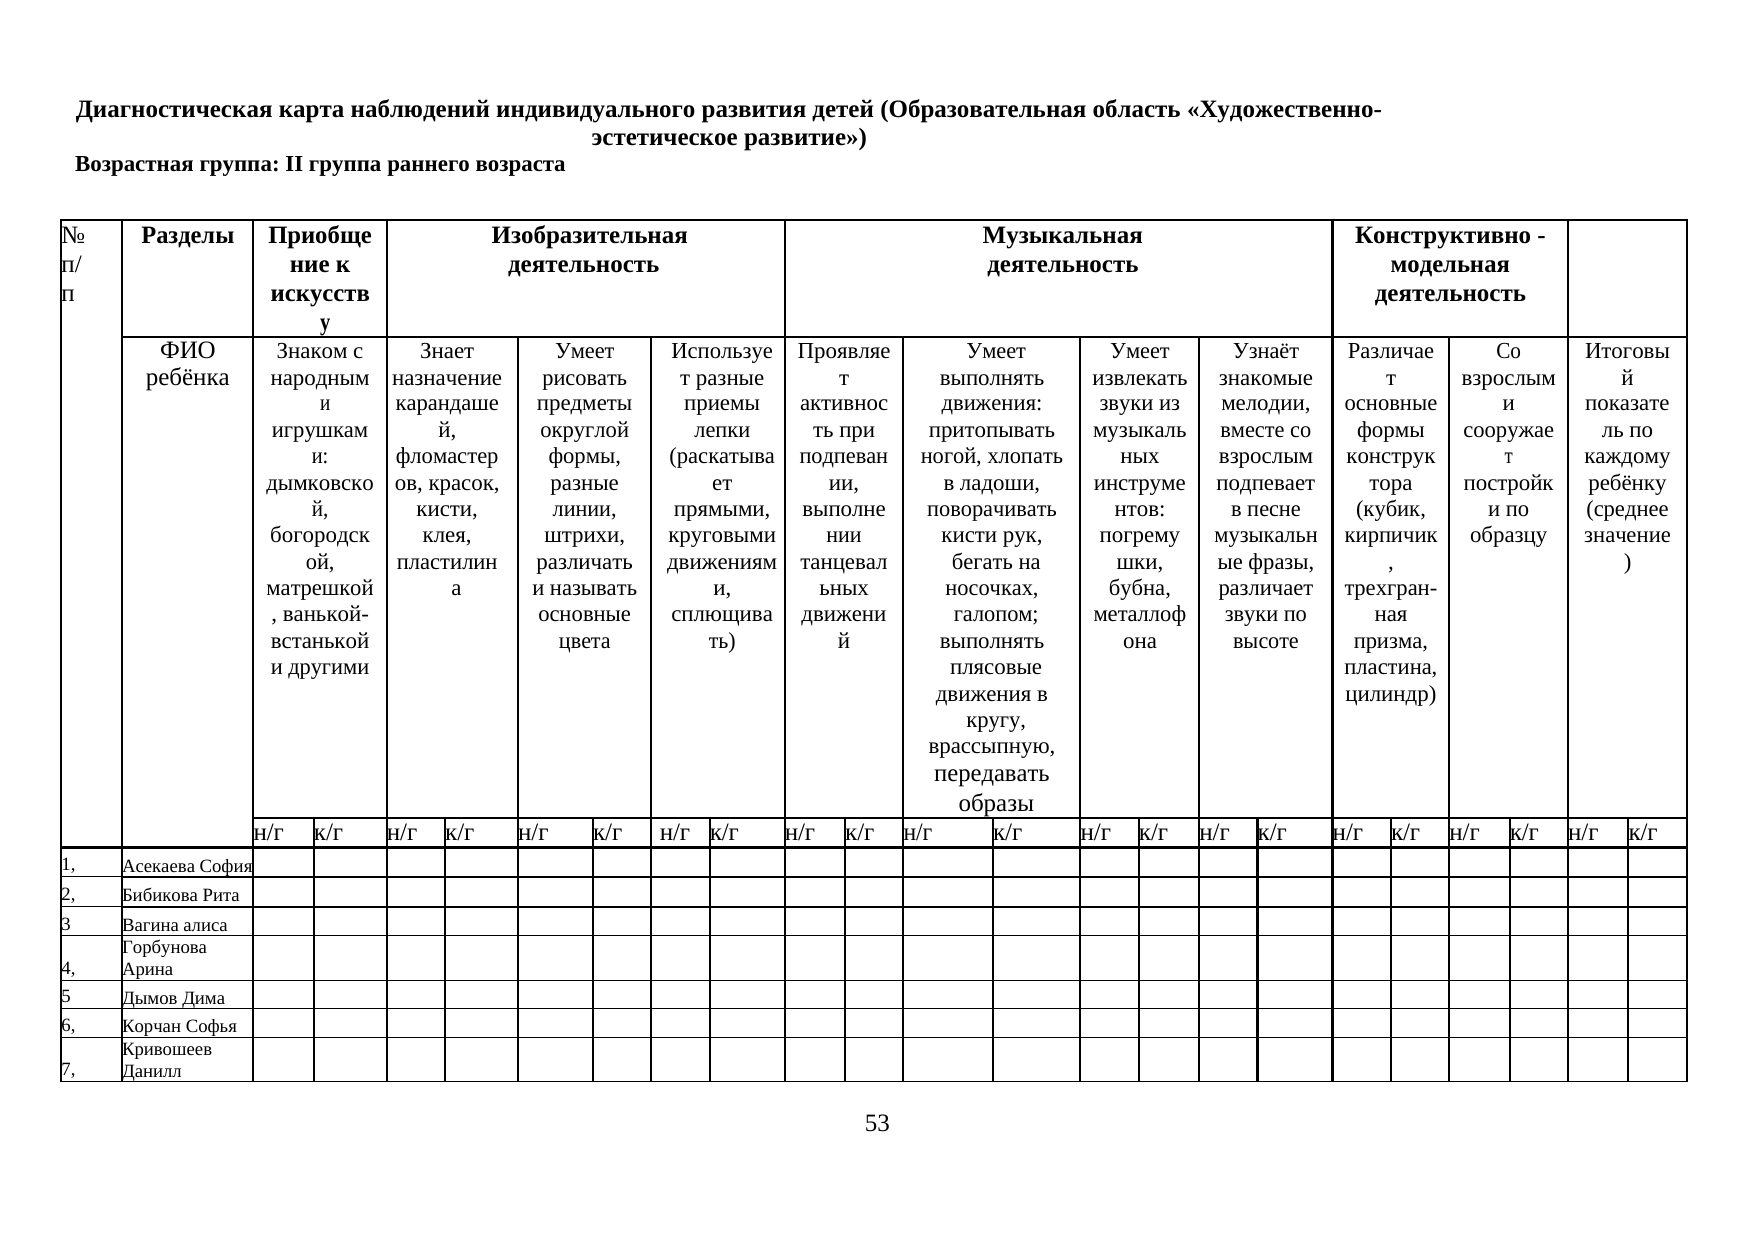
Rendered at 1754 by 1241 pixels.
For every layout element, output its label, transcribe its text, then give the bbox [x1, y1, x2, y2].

table_cell [1081, 653, 1139, 679]
table_cell [1510, 733, 1567, 759]
table_cell а [445, 574, 507, 600]
table_cell [508, 338, 517, 364]
table_header Конструктивно - [1334, 221, 1567, 249]
table_cell бубна, [1081, 574, 1198, 600]
table_cell и другими [254, 653, 386, 679]
table_cell [652, 759, 659, 787]
table_cell [62, 521, 121, 548]
table_cell предметы [519, 390, 650, 416]
table_cell призма, [1334, 627, 1448, 653]
table_cell [1628, 307, 1686, 336]
table_cell [846, 908, 902, 935]
table_cell Итоговы [1569, 338, 1686, 364]
table_cell модельная [1334, 249, 1567, 278]
table_cell (кубик, [1334, 495, 1448, 521]
table_cell [1081, 788, 1139, 817]
table_cell [508, 653, 517, 679]
table_cell 6, [62, 1009, 121, 1037]
table_cell [123, 733, 252, 759]
table_cell [1200, 1009, 1256, 1037]
table_cell [660, 249, 709, 278]
table_cell Используе [660, 338, 784, 364]
table_cell н/г [1081, 819, 1138, 846]
table_cell [508, 788, 517, 817]
table_cell [652, 1038, 659, 1081]
table_cell [594, 936, 650, 979]
table_cell [652, 908, 659, 935]
table_cell [1450, 759, 1509, 787]
table_cell [710, 788, 784, 817]
table_cell [1391, 706, 1448, 732]
table_cell [711, 849, 784, 876]
table_cell [1450, 878, 1509, 906]
table_cell [1450, 706, 1509, 732]
table_cell Со [1450, 338, 1567, 364]
table_cell [445, 706, 507, 732]
table_cell [1139, 733, 1198, 759]
table_cell [1258, 278, 1331, 307]
table_cell [904, 1009, 943, 1037]
table_cell [508, 442, 517, 468]
table_cell [1258, 249, 1331, 278]
table_cell [1392, 849, 1448, 876]
table_cell [388, 600, 445, 627]
table_cell ии, [786, 469, 902, 495]
table_cell ние к [254, 249, 386, 278]
table_cell [786, 759, 845, 787]
table_cell [1391, 759, 1448, 787]
table_cell [1334, 1009, 1390, 1037]
table_cell [508, 307, 518, 336]
table_cell [62, 817, 121, 846]
table_cell [123, 390, 252, 416]
table_cell [652, 1009, 659, 1037]
table_cell [388, 278, 445, 307]
table_cell [786, 936, 844, 979]
table_cell [652, 574, 659, 600]
table_cell [1139, 788, 1198, 817]
table_cell [593, 278, 651, 307]
table_cell [845, 680, 902, 706]
table_cell [846, 849, 902, 876]
table_cell [445, 759, 507, 787]
table_cell [994, 1009, 1079, 1037]
table_cell [445, 600, 507, 627]
table_cell [1259, 981, 1331, 1008]
table_cell [1628, 574, 1686, 600]
table_cell [1258, 706, 1331, 732]
table_cell [1450, 627, 1509, 653]
table_cell [1511, 878, 1567, 906]
table_cell [1391, 788, 1448, 817]
table_cell [1450, 981, 1509, 1008]
table_cell [62, 574, 121, 600]
table_cell [1569, 849, 1627, 876]
table_cell [1258, 653, 1331, 679]
table_cell [519, 653, 593, 679]
table_cell [594, 908, 650, 935]
table_cell [1139, 680, 1198, 706]
table_cell звуки по [1200, 600, 1331, 627]
table_cell [315, 936, 386, 979]
table_cell [710, 653, 784, 679]
table_cell знакомые [1200, 364, 1331, 390]
table_cell [903, 249, 943, 278]
table_cell [1199, 307, 1257, 336]
table_cell [445, 627, 507, 653]
table_cell [388, 680, 445, 706]
table_cell [1628, 733, 1686, 759]
table_cell [1200, 908, 1256, 935]
table_cell [1510, 548, 1567, 574]
table_cell н/г [519, 819, 592, 846]
table_cell сплющива [660, 600, 784, 627]
table_cell [62, 548, 121, 574]
table_cell ль по [1569, 416, 1686, 442]
table_cell к/г [1511, 819, 1567, 846]
table_cell [508, 1009, 517, 1037]
table_cell [845, 278, 903, 307]
table_cell [845, 249, 903, 278]
table_cell [445, 680, 507, 706]
table_cell [519, 706, 593, 732]
table_cell [1510, 627, 1567, 653]
table_cell [943, 981, 992, 1008]
table_cell [315, 1038, 386, 1081]
table_cell [994, 849, 1079, 876]
table_cell [660, 1038, 709, 1081]
table_cell [123, 706, 252, 732]
table_cell [594, 1009, 650, 1037]
table_cell [710, 733, 784, 759]
table_cell притопывать [904, 416, 1079, 442]
table_cell [943, 278, 993, 307]
table_cell [1140, 981, 1198, 1008]
table_cell ть) [660, 627, 784, 653]
table_cell [786, 278, 845, 307]
table_cell карандаше [388, 390, 507, 416]
table_cell фломастер [388, 442, 507, 468]
table_cell [1628, 278, 1686, 307]
table_cell [710, 307, 784, 336]
table_cell [1334, 981, 1390, 1008]
table_cell ) [1569, 548, 1686, 574]
table_cell [445, 733, 507, 759]
table_cell [1510, 574, 1567, 600]
table_cell в песне [1200, 495, 1331, 521]
table_cell [786, 788, 845, 817]
table_cell [1081, 1038, 1138, 1081]
table_cell Умеет [1081, 338, 1198, 364]
table_cell извлекать [1081, 364, 1198, 390]
table_cell кирпичик [1334, 521, 1448, 548]
table_cell [943, 1009, 992, 1037]
table_cell пластина, [1334, 653, 1448, 679]
table_cell [508, 390, 517, 416]
table_cell [1569, 788, 1628, 817]
table_cell [388, 908, 444, 935]
table_cell [943, 878, 992, 906]
table_cell [904, 878, 943, 906]
table_cell [1450, 1038, 1509, 1081]
table_cell [786, 249, 845, 278]
table_cell [1629, 908, 1686, 935]
table_cell [254, 733, 314, 759]
table_cell [62, 495, 121, 521]
table_cell [846, 981, 902, 1008]
table_cell [651, 278, 659, 307]
table_cell [254, 307, 314, 336]
table_cell [62, 788, 121, 817]
table_header № [62, 221, 121, 249]
table_cell к/г [446, 819, 507, 846]
table_cell [994, 908, 1079, 935]
table_cell [445, 307, 507, 336]
table_cell значение [1569, 521, 1686, 548]
table_cell [62, 442, 121, 468]
table_cell [388, 1038, 444, 1081]
table_cell плясовые [943, 653, 1079, 679]
table_cell округлой [519, 416, 650, 442]
table_cell Знаком с [254, 338, 386, 364]
table_cell [1140, 936, 1198, 979]
table_cell [388, 1009, 444, 1037]
table_cell [519, 878, 592, 906]
table_cell [593, 307, 651, 336]
table_cell [314, 788, 386, 817]
table_cell Умеет [943, 338, 1079, 364]
table_cell ребёнку [1569, 469, 1686, 495]
table_cell [1569, 600, 1628, 627]
table_cell [1450, 788, 1509, 817]
table_cell [508, 548, 517, 574]
table_cell [1511, 1038, 1567, 1081]
table_cell [1200, 981, 1256, 1008]
table_cell [1511, 1009, 1567, 1037]
table_cell [1080, 278, 1139, 307]
table_cell [62, 759, 121, 787]
table_cell ногой, хлопать [904, 442, 1079, 468]
table_cell ФИО [123, 338, 252, 364]
table_cell 7, [62, 1038, 121, 1081]
table_cell [519, 733, 593, 759]
table_cell [62, 733, 121, 759]
table_cell н/г [904, 819, 943, 846]
table_cell цвета [519, 627, 650, 653]
table_cell носочках, [904, 574, 1079, 600]
table_cell [1081, 1009, 1138, 1037]
table_cell и: [254, 442, 386, 468]
table_cell вместе со [1200, 416, 1331, 442]
table_cell игрушкам [254, 416, 386, 442]
table_cell кисти рук, [904, 521, 1079, 548]
table_cell т [786, 364, 902, 390]
table_cell [710, 706, 784, 732]
table_cell [651, 307, 659, 336]
table_cell нтов: [1081, 495, 1198, 521]
table_cell [711, 936, 784, 979]
table_cell музыкаль [1081, 416, 1198, 442]
table_cell [1259, 936, 1331, 979]
table_cell и [1450, 390, 1567, 416]
table_cell нии [786, 521, 902, 548]
table_cell [660, 759, 709, 787]
table_cell [254, 680, 314, 706]
table_cell [1628, 600, 1686, 627]
table_cell [1200, 653, 1257, 679]
table_cell приемы [660, 390, 784, 416]
table_cell 3 [62, 907, 121, 935]
table_cell каждому [1569, 442, 1686, 468]
table_cell врассыпную, [904, 733, 1079, 759]
table_cell [315, 981, 386, 1008]
table_cell [1334, 307, 1391, 336]
table_cell [652, 495, 659, 521]
table_cell [1450, 1009, 1509, 1037]
table_cell [594, 878, 650, 906]
table_cell [1569, 706, 1628, 732]
table_cell [314, 706, 386, 732]
table_cell [315, 849, 386, 876]
table_cell образы [943, 788, 1079, 817]
table_cell [508, 495, 517, 521]
table_cell [315, 908, 386, 935]
table_cell [1200, 788, 1257, 817]
table_cell [508, 416, 517, 442]
table_cell [1450, 680, 1509, 706]
table_cell [593, 759, 650, 787]
table_cell [993, 307, 1080, 336]
table_cell п [62, 278, 121, 307]
table_cell [254, 390, 314, 416]
table_cell [519, 680, 593, 706]
table_cell [1200, 878, 1256, 906]
table_cell мелодии, [1200, 390, 1331, 416]
table_cell [446, 849, 507, 876]
table_cell [519, 788, 593, 817]
table_cell [445, 788, 507, 817]
table_cell [903, 307, 943, 336]
table_header [1258, 221, 1331, 249]
table_cell [508, 627, 517, 653]
table_cell [1334, 1038, 1390, 1081]
table_cell [1569, 653, 1628, 679]
table_cell [710, 278, 784, 307]
table_cell ет [660, 469, 784, 495]
table_cell 4, [62, 936, 121, 979]
table_cell [904, 936, 943, 979]
table_cell [1392, 1009, 1448, 1037]
table_cell [1569, 908, 1627, 935]
table_cell сооружае [1450, 416, 1567, 442]
table_cell [446, 1038, 507, 1081]
table_cell [711, 1038, 784, 1081]
table_cell [845, 653, 902, 679]
table_cell [652, 653, 659, 679]
table_cell народным [254, 364, 386, 390]
table_cell [508, 981, 517, 1008]
table_cell [388, 627, 445, 653]
table_cell [1569, 627, 1628, 653]
table_cell [711, 1009, 784, 1037]
table_cell [446, 981, 507, 1008]
table_cell [508, 878, 517, 906]
table_header [786, 221, 845, 249]
table_cell [786, 680, 845, 706]
table_cell [1392, 1038, 1448, 1081]
table_cell (среднее [1569, 495, 1686, 521]
table_cell [845, 733, 902, 759]
table_cell [508, 759, 517, 787]
table_cell постройк [1450, 469, 1567, 495]
table_header [1199, 221, 1257, 249]
table_cell к/г [315, 819, 386, 846]
table_cell [786, 1038, 844, 1081]
table_cell [1510, 759, 1567, 787]
table_cell [652, 364, 659, 390]
table_cell [1391, 307, 1449, 336]
table_cell т [1334, 364, 1448, 390]
table_cell [508, 908, 517, 935]
table_cell [1510, 600, 1567, 627]
table_cell рисовать [519, 364, 650, 390]
table_cell к/г [846, 819, 902, 846]
table_cell 2, [62, 877, 121, 906]
table_cell [1569, 278, 1628, 307]
table_cell [786, 1009, 844, 1037]
table_cell [254, 849, 313, 876]
table_cell звуки из [1081, 390, 1198, 416]
table_cell п/ [62, 249, 121, 278]
table_cell к/г [594, 819, 650, 846]
table_cell ть при [786, 416, 902, 442]
table_cell [1450, 733, 1509, 759]
table_cell [1081, 981, 1138, 1008]
table_cell [123, 653, 252, 679]
table_cell [1258, 680, 1331, 706]
table_header [388, 221, 445, 249]
table_cell [652, 706, 659, 732]
table_cell [593, 733, 650, 759]
table_cell [1629, 878, 1686, 906]
table_cell ые фразы, [1200, 548, 1331, 574]
table_cell передавать [904, 759, 1079, 787]
table_cell матрешкой [254, 574, 386, 600]
table_cell [1450, 908, 1509, 935]
table_cell [903, 278, 943, 307]
table_cell [845, 788, 902, 817]
table_cell [123, 307, 252, 336]
table_cell образцу [1450, 521, 1567, 548]
table_cell ребёнка [123, 364, 252, 390]
table_cell Асекаева София [123, 849, 252, 876]
table_cell [123, 817, 252, 846]
table_cell [1628, 759, 1686, 787]
table_cell галопом; [943, 600, 1079, 627]
table_cell [519, 1009, 592, 1037]
table_cell подпевает [1200, 469, 1331, 495]
table_cell [786, 878, 844, 906]
table_cell [1258, 759, 1331, 787]
table_cell [786, 307, 845, 336]
table_cell [1569, 249, 1628, 278]
table_cell [943, 849, 992, 876]
table_cell [446, 1009, 507, 1037]
table_cell [943, 307, 993, 336]
table_cell [904, 981, 943, 1008]
table_cell [1392, 878, 1448, 906]
table_cell к/г [1140, 819, 1198, 846]
table_cell [508, 364, 517, 390]
table_cell подпеван [786, 442, 902, 468]
table_cell [518, 307, 593, 336]
table_cell [1510, 307, 1567, 336]
table_cell [508, 849, 517, 876]
table_cell [1081, 733, 1139, 759]
table_cell [845, 706, 902, 732]
table_cell [652, 878, 659, 906]
table_cell и по [1450, 495, 1567, 521]
table_cell [652, 548, 659, 574]
table_cell [62, 627, 121, 653]
text Диагностическая карта наблюдений индивидуального развития детей (Образовательная область «Художественно-эстетическое развитие») [75, 96, 1383, 151]
table_cell [593, 653, 650, 679]
table_cell [1080, 307, 1139, 336]
table_cell в ладоши, [904, 469, 1079, 495]
table_cell [519, 849, 592, 876]
table_cell [254, 1009, 313, 1037]
table_cell [652, 521, 659, 548]
table_cell прямыми, [660, 495, 784, 521]
table_cell формы [1334, 416, 1448, 442]
table_cell [1334, 706, 1391, 732]
table_cell [388, 878, 444, 906]
table_cell [123, 548, 252, 574]
table_cell [123, 278, 252, 307]
table_cell движениям [660, 548, 784, 574]
table_cell [254, 878, 313, 906]
table_cell [1139, 653, 1198, 679]
table_cell [1258, 733, 1331, 759]
table_cell [388, 249, 445, 278]
table_cell [904, 849, 943, 876]
table_cell [1334, 908, 1390, 935]
table_cell [254, 936, 313, 979]
table_cell [254, 908, 313, 935]
table_cell [1450, 849, 1509, 876]
table_cell к/г [711, 819, 784, 846]
table_cell [123, 249, 252, 278]
table_cell [62, 364, 121, 390]
table_cell [904, 788, 943, 817]
table_cell кисти, [388, 495, 507, 521]
table_cell [652, 733, 659, 759]
table_cell [388, 981, 444, 1008]
table_cell Горбунова Арина [123, 936, 252, 979]
table_cell н/г [786, 819, 844, 846]
table_cell [1200, 849, 1256, 876]
table_cell к/г [1259, 819, 1331, 846]
table_cell формы, [519, 442, 650, 468]
text Возрастная группа: II группа раннего возраста [75, 151, 1679, 177]
table_cell н/г [1569, 819, 1627, 846]
table_cell [994, 1038, 1079, 1081]
table_cell [904, 908, 943, 935]
table_cell н/г [388, 819, 444, 846]
table_cell показате [1569, 390, 1686, 416]
table_cell [1259, 878, 1331, 906]
table_cell [508, 936, 517, 979]
table_cell [1139, 278, 1199, 307]
table_cell [994, 936, 1079, 979]
table_cell [1569, 1038, 1627, 1081]
table_cell [1569, 574, 1628, 600]
table_cell [786, 849, 844, 876]
table_cell дымковско [254, 469, 386, 495]
table_cell и называть [519, 574, 650, 600]
table_cell [1334, 936, 1390, 979]
table_cell [254, 1038, 313, 1081]
table_cell движени [786, 600, 902, 627]
table_cell [652, 416, 659, 442]
table_cell танцевал [786, 548, 902, 574]
table_cell штрихи, [519, 521, 650, 548]
table_cell Умеет [519, 338, 650, 364]
table_cell [388, 759, 445, 787]
table_cell [1081, 706, 1139, 732]
table_cell [254, 981, 313, 1008]
table_cell основные [1334, 390, 1448, 416]
table_cell [1081, 878, 1138, 906]
table_cell [652, 469, 659, 495]
table_cell [388, 574, 445, 600]
table_cell [904, 600, 943, 627]
table_cell [508, 469, 517, 495]
table_cell [652, 338, 659, 364]
table_cell и [314, 390, 386, 416]
table_cell [904, 338, 943, 364]
table_cell н/г [1334, 819, 1390, 846]
table_cell поворачивать [904, 495, 1079, 521]
table_header [845, 221, 903, 249]
table_cell [508, 574, 517, 600]
table_cell [1511, 849, 1567, 876]
table_cell й, [388, 416, 507, 442]
table_cell [1510, 653, 1567, 679]
table_cell Проявляе [786, 338, 902, 364]
table_cell активнос [786, 390, 902, 416]
table_cell [1140, 878, 1198, 906]
table_cell у [314, 307, 386, 336]
table_cell [594, 1038, 650, 1081]
table_cell конструк [1334, 442, 1448, 468]
table_cell она [1081, 627, 1198, 653]
table_cell [1628, 680, 1686, 706]
table_cell [123, 759, 252, 787]
table_cell [1334, 759, 1391, 787]
table_cell [943, 819, 992, 846]
table_cell выполнять [904, 364, 1079, 390]
table_cell к/г [1629, 819, 1686, 846]
table_cell бегать на [943, 548, 1079, 574]
table_cell [652, 981, 659, 1008]
table_cell [446, 936, 507, 979]
table_cell [1200, 680, 1257, 706]
table_cell [1200, 706, 1257, 732]
table_cell [660, 653, 709, 679]
table_cell [123, 416, 252, 442]
table_cell [660, 788, 709, 817]
table_cell [1259, 849, 1331, 876]
table_cell Корчан Софья [123, 1009, 252, 1037]
table_cell [652, 600, 659, 627]
table_cell [1334, 878, 1390, 906]
table_cell [786, 733, 845, 759]
table_header [903, 221, 943, 249]
table_cell цилиндр) [1334, 680, 1448, 706]
table_cell [518, 278, 593, 307]
table_cell [123, 788, 252, 817]
table_cell различает [1200, 574, 1331, 600]
table_cell й [786, 627, 902, 653]
table_cell Бибикова Рита [123, 878, 252, 906]
table_cell [660, 878, 709, 906]
table_cell [123, 600, 252, 627]
table_cell [508, 706, 517, 732]
table_cell [1569, 733, 1628, 759]
table_cell [508, 733, 517, 759]
table_cell [1629, 1009, 1686, 1037]
table_cell [62, 390, 121, 416]
table_cell [1510, 788, 1567, 817]
table_cell [1259, 1009, 1331, 1037]
table_cell [711, 981, 784, 1008]
table_cell [388, 706, 445, 732]
table_cell погрему [1081, 521, 1198, 548]
table_cell [388, 849, 444, 876]
table_cell [1392, 936, 1448, 979]
table_cell [508, 1038, 517, 1081]
table_cell [1569, 759, 1628, 787]
table_cell [254, 759, 314, 787]
table_cell [1392, 908, 1448, 935]
table_cell движения: [904, 390, 1079, 416]
table_cell [508, 680, 517, 706]
table_cell [62, 600, 121, 627]
table_cell н/г [254, 819, 313, 846]
table_cell [1259, 1038, 1331, 1081]
table_cell выполне [786, 495, 902, 521]
table_cell [314, 733, 386, 759]
table_cell [1139, 706, 1198, 732]
table_cell [508, 600, 517, 627]
table_cell [254, 706, 314, 732]
table_cell различать [519, 548, 650, 574]
table_cell [1140, 1038, 1198, 1081]
table_cell [710, 249, 784, 278]
table_cell [1569, 1009, 1627, 1037]
table_cell н/г [1200, 819, 1256, 846]
table_cell [993, 278, 1080, 307]
table_cell н/г [1450, 819, 1509, 846]
table_cell к/г [994, 819, 1079, 846]
table_cell [445, 278, 507, 307]
table_header [1628, 221, 1686, 249]
table_cell [1081, 680, 1139, 706]
table_cell [519, 759, 593, 787]
table_cell [1199, 278, 1257, 307]
table_cell взрослым [1450, 364, 1567, 390]
table_cell [1511, 908, 1567, 935]
table_cell [845, 307, 903, 336]
table_cell [1511, 936, 1567, 979]
table_cell [1450, 653, 1509, 679]
table_cell [1569, 307, 1628, 336]
table_cell основные [519, 600, 650, 627]
table_cell деятельность [508, 249, 659, 278]
table_cell [652, 627, 659, 653]
table_cell [123, 469, 252, 495]
table_cell [652, 819, 659, 846]
table_cell [1200, 733, 1257, 759]
table_cell н/г [660, 819, 709, 846]
table_cell [1139, 307, 1199, 336]
table_cell [660, 936, 709, 979]
table_cell [1140, 849, 1198, 876]
table_cell [660, 733, 709, 759]
table_cell шки, [1081, 548, 1198, 574]
table_cell [1258, 307, 1331, 336]
table_cell [388, 307, 445, 336]
table_cell [1391, 733, 1448, 759]
table_cell Узнаёт [1200, 338, 1331, 364]
table_cell [846, 1038, 902, 1081]
table_cell [943, 936, 992, 979]
table_cell [660, 908, 709, 935]
table_cell [1200, 936, 1256, 979]
table_cell разные [519, 469, 650, 495]
table_cell [508, 819, 517, 846]
table_cell [1628, 706, 1686, 732]
table_cell [508, 278, 518, 307]
table_cell [1510, 680, 1567, 706]
table_cell [1258, 788, 1331, 817]
table_cell [519, 981, 592, 1008]
table_cell клея, [388, 521, 507, 548]
table_cell [1629, 1038, 1686, 1081]
table_cell [943, 908, 992, 935]
table_cell [652, 788, 659, 817]
table_cell [446, 908, 507, 935]
table_cell металлоф [1081, 600, 1198, 627]
table_cell [62, 653, 121, 679]
table_cell искусств [254, 278, 386, 307]
table_cell [660, 278, 709, 307]
table_cell [710, 759, 784, 787]
table_cell трехгран- [1334, 574, 1448, 600]
table_cell [994, 878, 1079, 906]
table_cell [660, 1009, 709, 1037]
table_cell Кривошеев Данилл [123, 1038, 252, 1081]
table_cell [1200, 759, 1257, 787]
table_cell линии, [519, 495, 650, 521]
table_cell [710, 680, 784, 706]
table_cell [254, 788, 314, 817]
table_cell й [1569, 364, 1686, 390]
table_cell [943, 1038, 992, 1081]
table_cell [594, 849, 650, 876]
table_header [1569, 221, 1628, 249]
table_cell [1629, 981, 1686, 1008]
table_cell [660, 849, 709, 876]
table_cell , ванькой- [254, 600, 386, 627]
table_cell богородск [254, 521, 386, 548]
table_cell [388, 653, 445, 679]
table_cell [446, 878, 507, 906]
table_cell [1628, 627, 1686, 653]
table_cell [314, 680, 386, 706]
table_cell [519, 936, 592, 979]
table_cell [711, 908, 784, 935]
table_cell пластилин [388, 548, 507, 574]
table_cell [652, 390, 659, 416]
table_cell Вагина алиса [123, 908, 252, 935]
table_cell [1449, 307, 1509, 336]
table_cell [508, 521, 517, 548]
table_cell [593, 680, 650, 706]
table_cell [1081, 759, 1139, 787]
table_cell к/г [1392, 819, 1448, 846]
table_cell [1140, 1009, 1198, 1037]
table_cell [315, 878, 386, 906]
table_cell кругу, [943, 706, 1079, 732]
table_cell лепки [660, 416, 784, 442]
table_cell [652, 680, 659, 706]
table_cell [1569, 680, 1628, 706]
table_cell [904, 1038, 943, 1081]
table_cell , [1334, 548, 1448, 574]
table_cell выполнять [904, 627, 1079, 653]
table_cell ьных [786, 574, 902, 600]
table_cell [660, 706, 709, 732]
table_cell круговыми [660, 521, 784, 548]
table_cell встанькой [254, 627, 386, 653]
table_cell [1628, 249, 1686, 278]
table_cell деятельность [943, 249, 1199, 278]
table_cell [1334, 788, 1391, 817]
table_cell тора [1334, 469, 1448, 495]
table_cell ных [1081, 442, 1198, 468]
table_cell [1628, 788, 1686, 817]
table_header Изобразительная [445, 221, 784, 249]
table_cell т разные [660, 364, 784, 390]
table_cell и, [660, 574, 784, 600]
table_cell [62, 416, 121, 442]
table_cell высоте [1200, 627, 1331, 653]
table_cell [1569, 878, 1627, 906]
table_cell ой, [254, 548, 386, 574]
table_cell [445, 249, 507, 278]
table_cell [660, 307, 709, 336]
table_cell [1510, 706, 1567, 732]
table_cell [315, 1009, 386, 1037]
table_cell [711, 878, 784, 906]
table_cell [123, 627, 252, 653]
table_cell [1081, 908, 1138, 935]
table_cell [123, 442, 252, 468]
table_cell [994, 981, 1079, 1008]
table_cell [652, 936, 659, 979]
table_header Разделы [123, 221, 252, 249]
table_cell [786, 981, 844, 1008]
table_cell деятельность [1334, 278, 1567, 307]
table_cell [1569, 981, 1627, 1008]
table_cell [388, 788, 445, 817]
table_cell [786, 706, 845, 732]
table_cell [594, 981, 650, 1008]
table_cell [123, 521, 252, 548]
table_cell [904, 653, 943, 679]
table_cell [123, 574, 252, 600]
table_cell [1334, 849, 1390, 876]
table_cell [652, 442, 659, 468]
table_cell [519, 1038, 592, 1081]
table_cell [1629, 936, 1686, 979]
table_cell й, [254, 495, 386, 521]
table_cell [652, 849, 659, 876]
table_cell [388, 936, 444, 979]
table_cell Дымов Дима [123, 981, 252, 1008]
table_cell [1334, 733, 1391, 759]
table_cell [1628, 653, 1686, 679]
table_cell т [1450, 442, 1567, 468]
table_cell [1140, 908, 1198, 935]
table_cell [314, 759, 386, 787]
table_cell [62, 336, 121, 364]
table_cell [62, 307, 121, 336]
table_cell [62, 706, 121, 732]
table_cell [660, 680, 709, 706]
table_cell [660, 981, 709, 1008]
table_cell [846, 878, 902, 906]
table_cell музыкальн [1200, 521, 1331, 548]
table_cell [519, 908, 592, 935]
table_cell [1081, 849, 1138, 876]
table_cell [1450, 936, 1509, 979]
table_cell [1139, 759, 1198, 787]
table_cell 5 [62, 981, 121, 1008]
table_cell [1199, 249, 1257, 278]
table_cell [1511, 981, 1567, 1008]
table_cell Знает [388, 338, 507, 364]
table_cell [786, 653, 845, 679]
table_cell [1569, 936, 1627, 979]
table_cell [904, 548, 943, 574]
table_cell 1, [62, 849, 121, 876]
table_cell взрослым [1200, 442, 1331, 468]
table_cell движения в [904, 680, 1079, 706]
table_cell [1450, 600, 1509, 627]
table_cell [1081, 936, 1138, 979]
table_cell [1450, 548, 1509, 574]
table_cell [1392, 981, 1448, 1008]
table_cell [62, 469, 121, 495]
table_cell назначение [388, 364, 507, 390]
table_cell (раскатыва [660, 442, 784, 468]
table_cell [1259, 908, 1331, 935]
table_cell [846, 1009, 902, 1037]
table_cell Различае [1334, 338, 1448, 364]
table_cell [123, 680, 252, 706]
table_cell [1200, 1038, 1256, 1081]
table_cell [62, 680, 121, 706]
table_header Музыкальная [943, 221, 1199, 249]
table_header Приобще [254, 221, 386, 249]
table_cell [845, 759, 902, 787]
table_cell [388, 733, 445, 759]
table_cell ов, красок, [388, 469, 507, 495]
table_cell [593, 788, 650, 817]
table_cell [1450, 574, 1509, 600]
table_cell ная [1334, 600, 1448, 627]
table_cell [1629, 849, 1686, 876]
table_cell [904, 706, 943, 732]
table_cell [786, 908, 844, 935]
table_cell [593, 706, 650, 732]
table_cell [445, 653, 507, 679]
table_cell [123, 495, 252, 521]
table_cell инструме [1081, 469, 1198, 495]
table_cell [846, 936, 902, 979]
